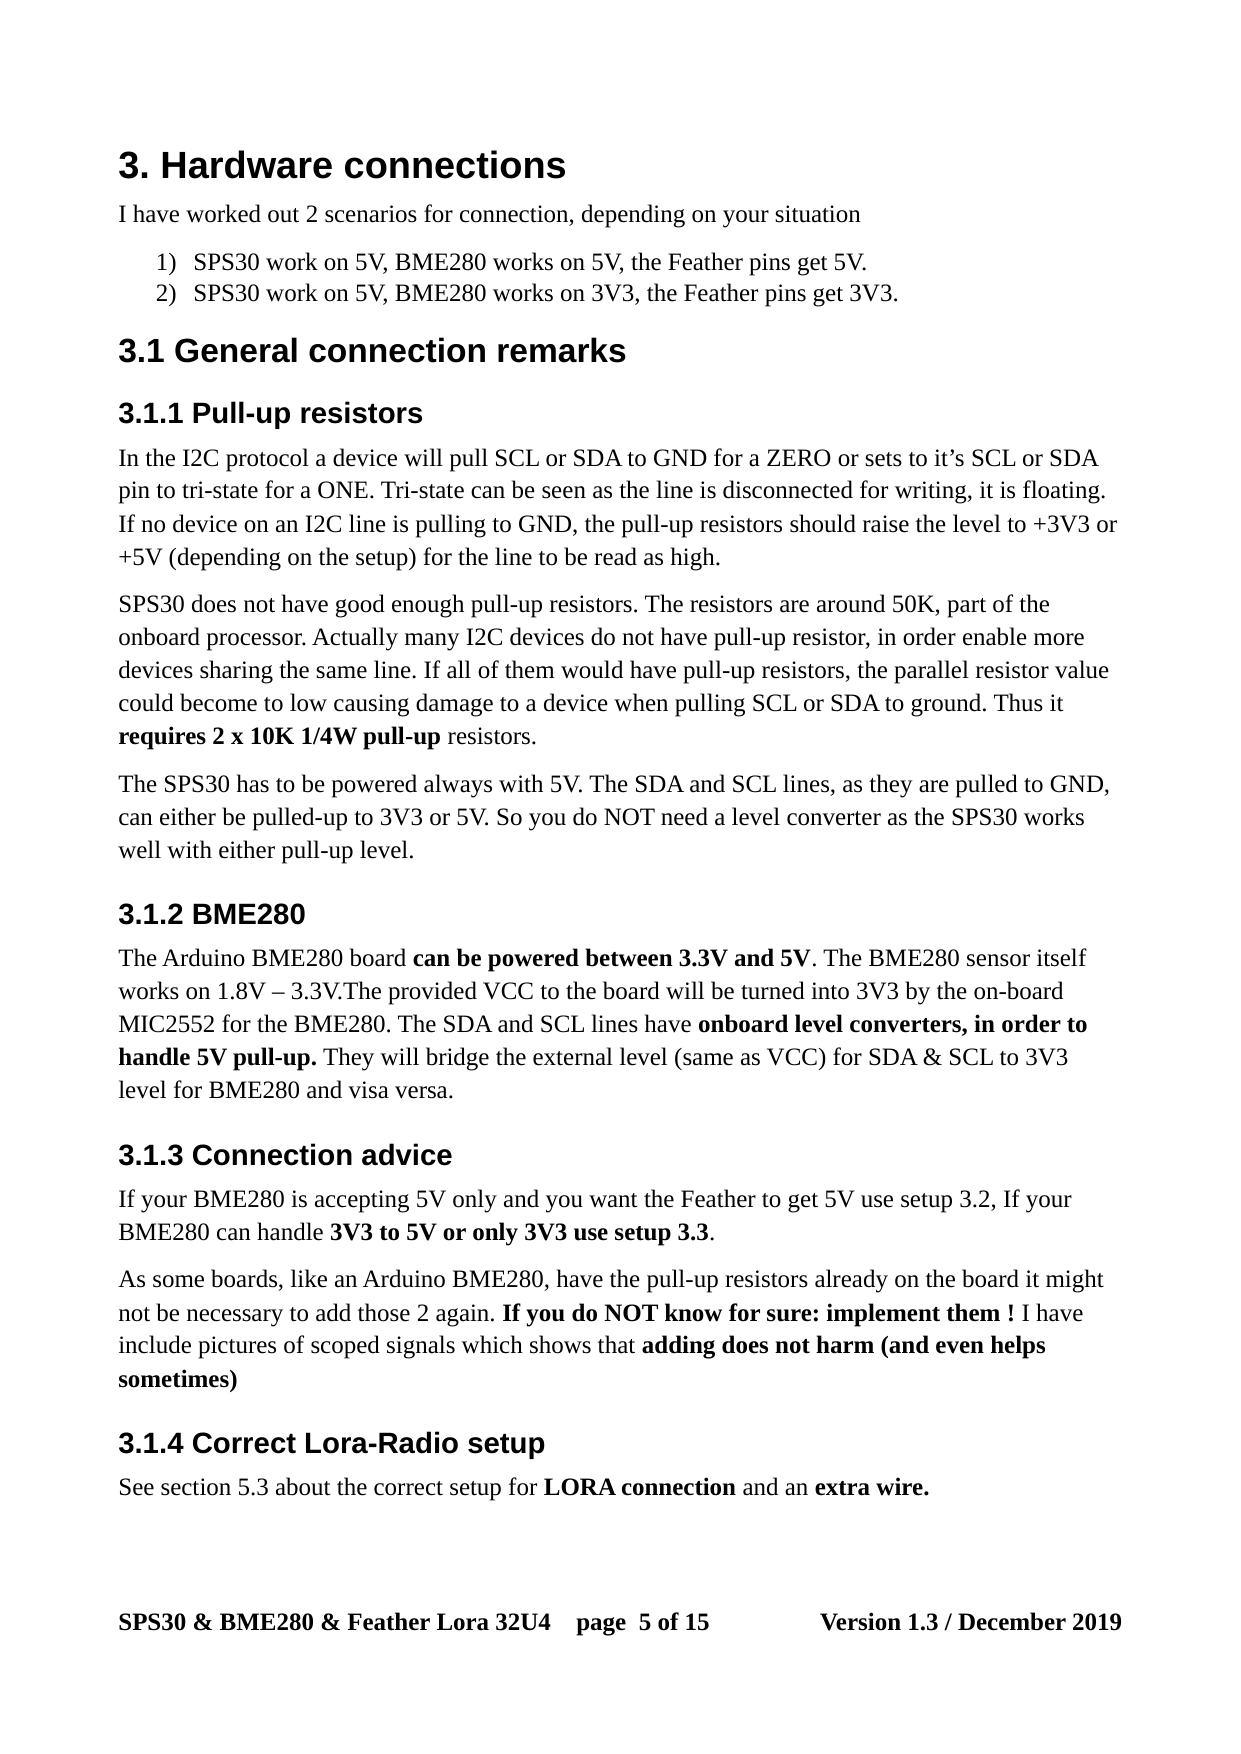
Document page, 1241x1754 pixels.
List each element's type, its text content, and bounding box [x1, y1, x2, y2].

list SPS30 work on 5V, BME280 works on 5V, the Feather pins get 5V. [156, 247, 1122, 276]
subtitle 3. Hardware connections [118, 143, 1122, 187]
subtitle 3.1.4 Correct Lora-Radio setup [118, 1426, 1122, 1459]
subtitle 3.1.2 BME280 [118, 897, 1122, 931]
text The SPS30 has to be powered always with 5V. The SDA and SCL lines, as they are pulled to GND, can either be pulled-up to 3V3 or 5V. So you do NOT need a level converter as the SPS30 works well with either pull-up level. [118, 769, 1122, 864]
text See section 5.3 about the correct setup for LORA connection and an extra wire. [118, 1472, 1122, 1501]
subtitle 3.1.3 Connection advice [118, 1138, 1122, 1171]
subtitle 3.1.1 Pull-up resistors [118, 396, 1122, 430]
text If your BME280 is accepting 5V only and you want the Feather to get 5V use setup 3.2, If your BME280 can handle 3V3 to 5V or only 3V3 use setup 3.3. [118, 1184, 1122, 1246]
text In the I2C protocol a device will pull SCL or SDA to GND for a ZERO or sets to it’s SCL or SDA pin to tri-state for a ONE. Tri-state can be seen as the line is disconnected for writing, it is floating. If no device on an I2C line is pulling to GND, the pull-up resistors should raise the level to +3V3 or +5V (depending on the setup) for the line to be read as high. [118, 443, 1122, 570]
subtitle 3.1 General connection remarks [118, 331, 1122, 369]
text The Arduino BME280 board can be powered between 3.3V and 5V. The BME280 sensor itself works on 1.8V – 3.3V.The provided VCC to the board will be turned into 3V3 by the on-board MIC2552 for the BME280. The SDA and SCL lines have onboard level converters, in order to handle 5V pull-up. They will bridge the external level (same as VCC) for SDA & SCL to 3V3 level for BME280 and visa versa. [118, 943, 1122, 1104]
text SPS30 does not have good enough pull-up resistors. The resistors are around 50K, part of the onboard processor. Actually many I2C devices do not have pull-up resistor, in order enable more devices sharing the same line. If all of them would have pull-up resistors, the parallel resistor value could become to low causing damage to a device when pulling SCL or SDA to ground. Thus it requires 2 x 10K 1/4W pull-up resistors. [118, 589, 1122, 750]
list SPS30 work on 5V, BME280 works on 3V3, the Feather pins get 3V3. [156, 278, 1122, 307]
text As some boards, like an Arduino BME280, have the pull-up resistors already on the board it might not be necessary to add those 2 again. If you do NOT know for sure: implement them ! I have include pictures of scoped signals which shows that adding does not harm (and even helps sometimes) [118, 1264, 1122, 1392]
text I have worked out 2 scenarios for connection, depending on your situation [118, 199, 1122, 228]
